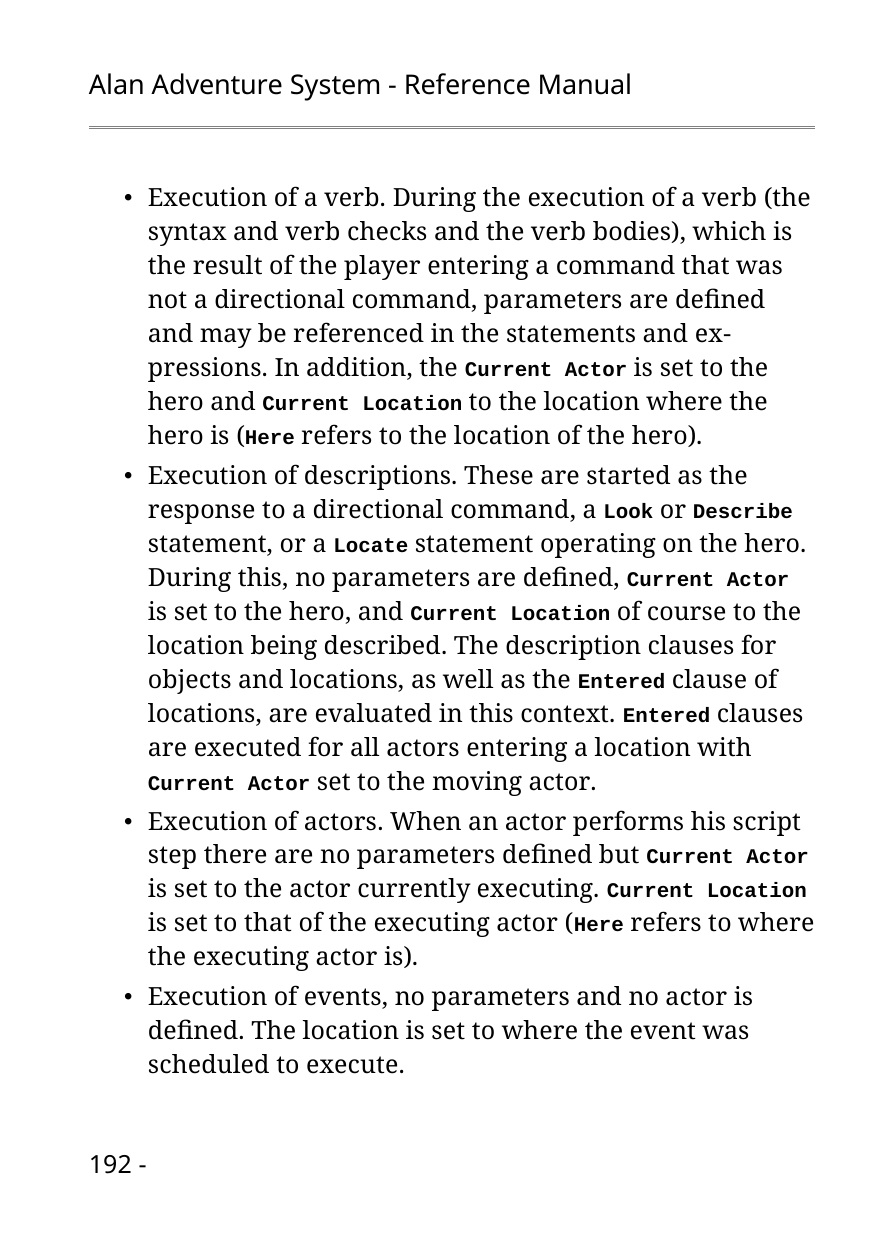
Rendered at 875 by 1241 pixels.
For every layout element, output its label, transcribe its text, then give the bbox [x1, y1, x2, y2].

list Execution of a verb. During the execution of a verb (the syntax and verb checks and the verb bodies), which is the result of the player entering a command that was not a directional command, param­eters are defined and may be referenced in the statements and ex­pressions. In addition, the Current Actor is set to the hero and Current Location to the location where the hero is (Here refers to the location of the hero). [124, 180, 815, 452]
list Execution of descriptions. These are started as the response to a di­rectional command, a Look or Describe statement, or a Lo­cate statement operating on the hero. During this, no parameters are defined, Current Actor is set to the hero, and Current Location of course to the location being described. The description clauses for objects and locations, as well as the Entered clause of locations, are evaluated in this context. Entered clauses are executed for all actors entering a location with Current Actor set to the moving actor. [124, 458, 815, 798]
list Execution of events, no parameters and no actor is defined. The location is set to where the event was scheduled to execute. [124, 979, 815, 1081]
list Execution of actors. When an actor performs his script step there are no parame­ters defined but Current Actor is set to the actor currently executing. Current Location is set to that of the executing actor (Here refers to where the executing actor is). [124, 803, 815, 973]
